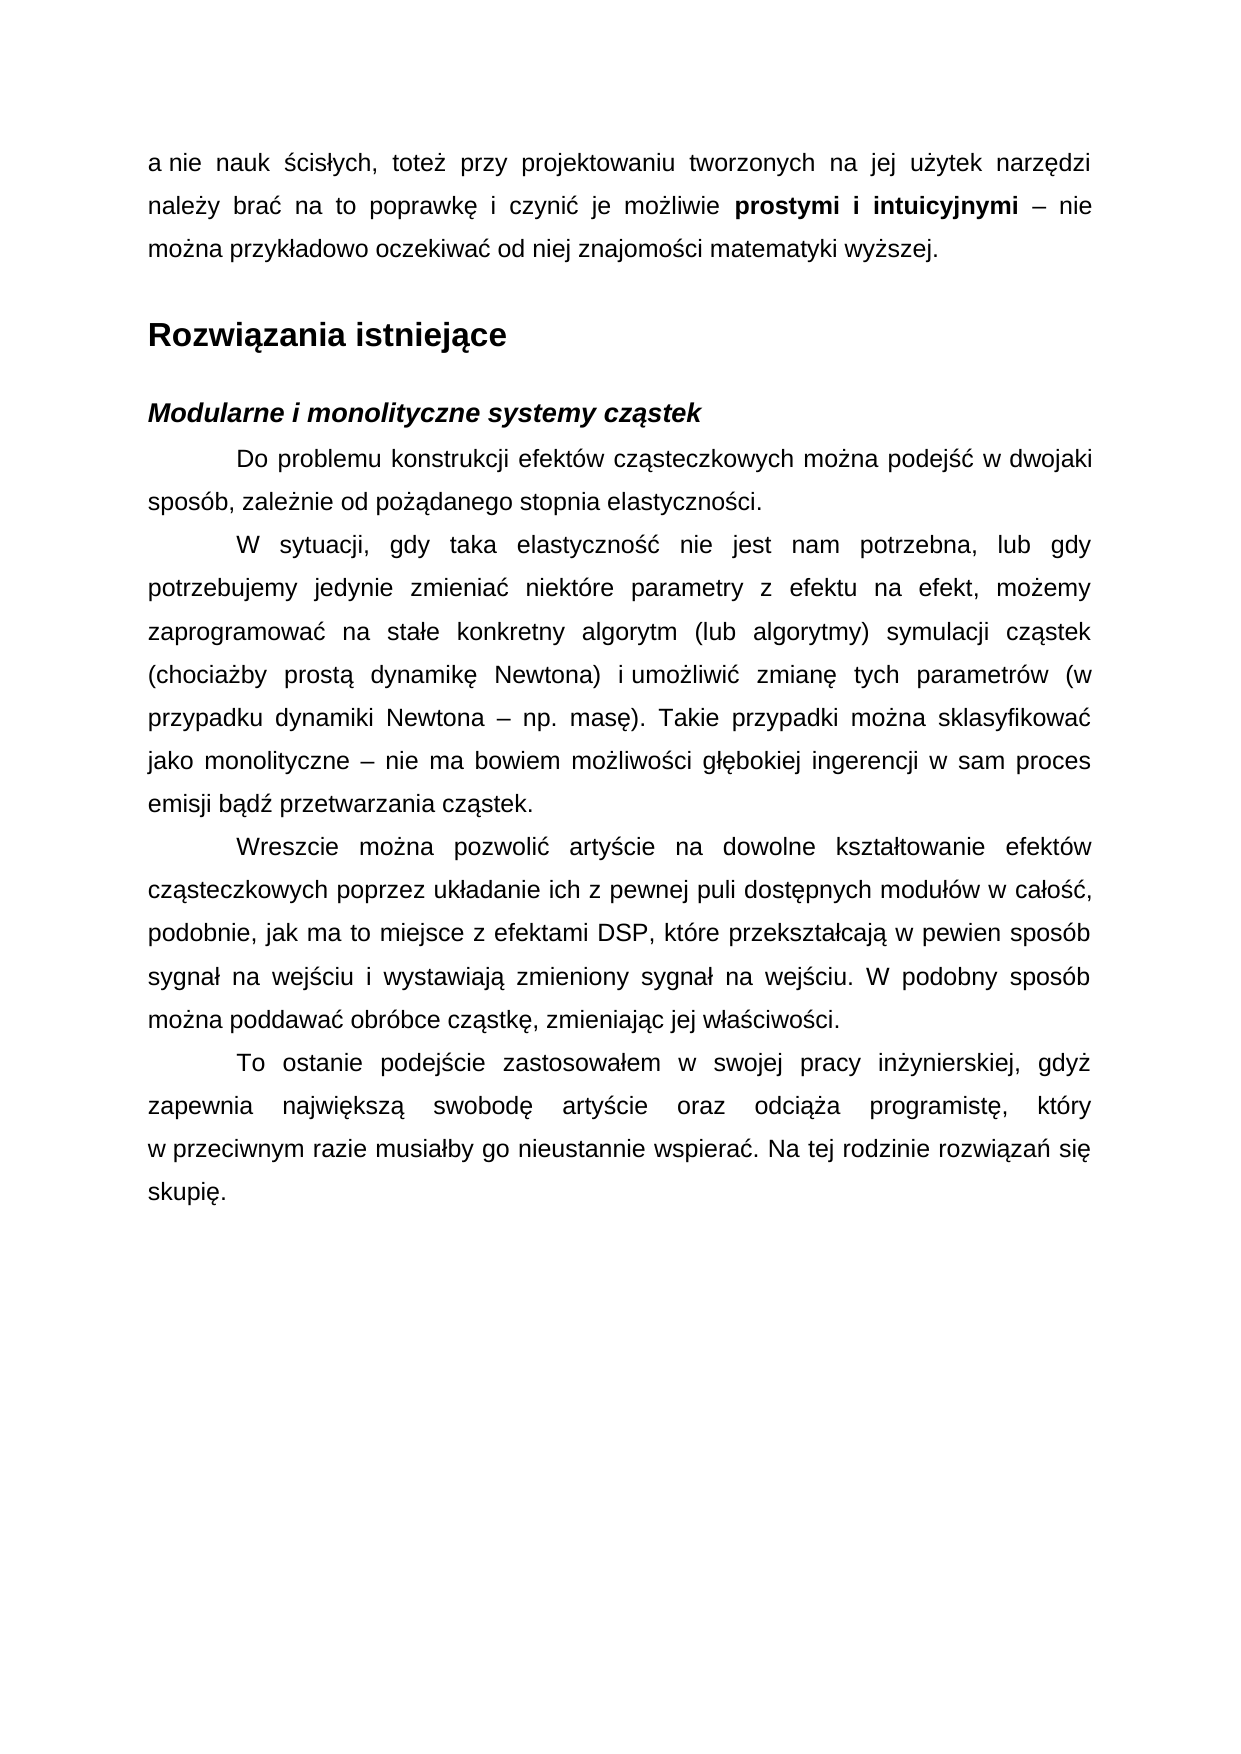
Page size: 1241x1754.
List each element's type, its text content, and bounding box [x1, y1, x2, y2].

subtitle Rozwiązania istniejące [148, 314, 1092, 353]
text Do problemu konstrukcji efektów cząsteczkowych można podejść w dwojaki sposób, zależnie od pożądanego stopnia elastyczności. [148, 444, 1092, 516]
text Wreszcie można pozwolić artyście na dowolne kształtowanie efektów cząsteczkowych poprzez układanie ich z pewnej puli dostępnych modułów w całość, podobnie, jak ma to miejsce z efektami DSP, które przekształcają w pewien sposób sygnał na wejściu i wystawiają zmieniony sygnał na wejściu. W podobny sposób można poddawać obróbce cząstkę, zmieniając jej właściwości. [148, 832, 1092, 1033]
text a nie nauk ścisłych, toteż przy projektowaniu tworzonych na jej użytek narzędzi należy brać na to poprawkę i czynić je możliwie prostymi i intuicyjnymi – nie można przykładowo oczekiwać od niej znajomości matematyki wyższej. [148, 148, 1092, 263]
text W sytuacji, gdy taka elastyczność nie jest nam potrzebna, lub gdy potrzebujemy jedynie zmieniać niektóre parametry z efektu na efekt, możemy zaprogramować na stałe konkretny algorytm (lub algorytmy) symulacji cząstek (chociażby prostą dynamikę Newtona) i umożliwić zmianę tych parametrów (w przypadku dynamiki Newtona – np. masę). Takie przypadki można sklasyfikować jako monolityczne – nie ma bowiem możliwości głębokiej ingerencji w sam proces emisji bądź przetwarzania cząstek. [148, 530, 1092, 818]
subtitle Modularne i monolityczne systemy cząstek [148, 397, 1092, 428]
text To ostanie podejście zastosowałem w swojej pracy inżynierskiej, gdyż zapewnia największą swobodę artyście oraz odciąża programistę, który w przeciwnym razie musiałby go nieustannie wspierać. Na tej rodzinie rozwiązań się skupię. [148, 1048, 1092, 1206]
